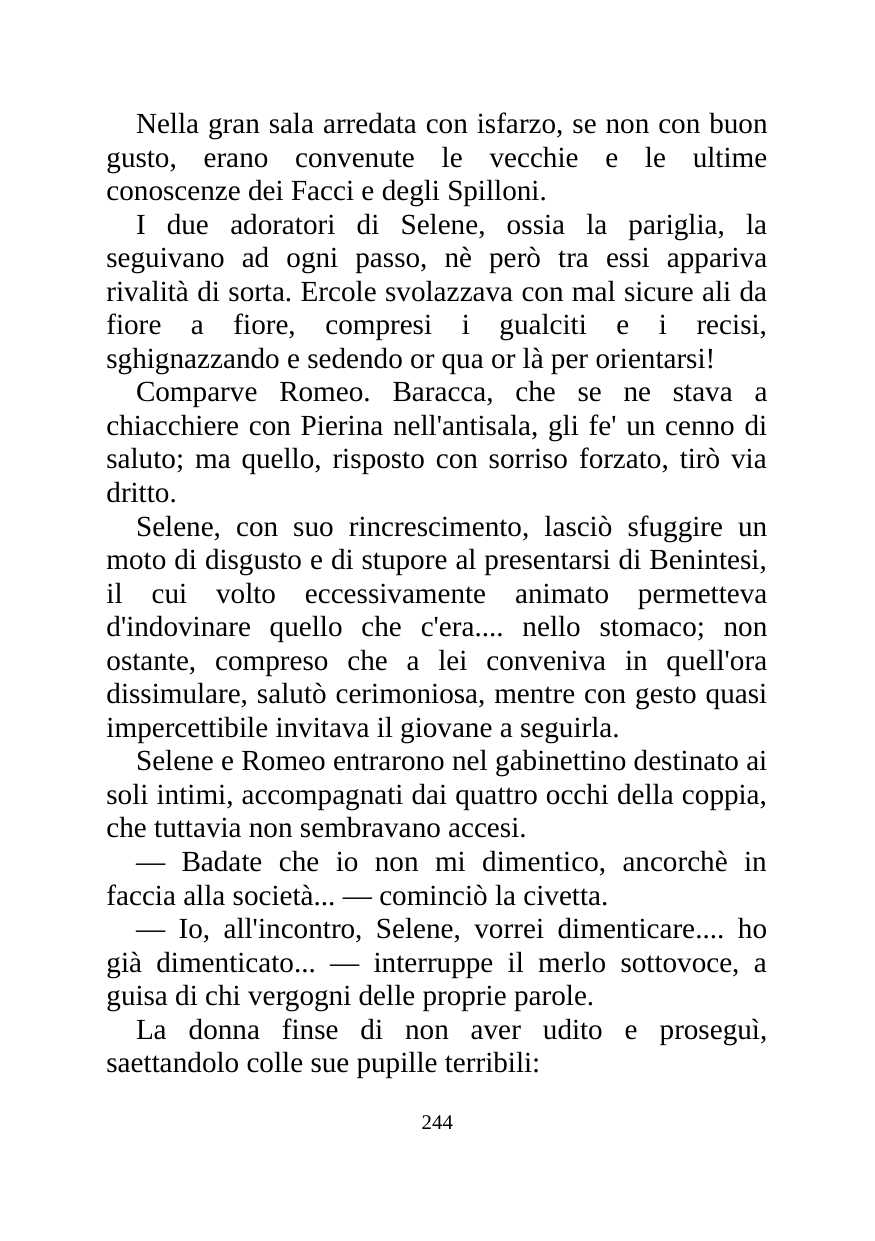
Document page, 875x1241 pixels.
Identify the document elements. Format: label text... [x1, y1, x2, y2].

text Comparve Romeo. Baracca, che se ne stava a chiacchiere con Pierina nell'antisala, gli fe' un cenno di saluto; ma quello, risposto con sorriso forzato, tirò via dritto. [106, 374, 768, 509]
text Selene, con suo rincrescimento, lasciò sfuggire un moto di disgusto e di stupore al presentarsi di Benintesi, il cui volto eccessivamente animato permetteva d'indovinare quello che c'era.... nello stomaco; non ostante, compreso che a lei conveniva in quell'ora dissimulare, salutò cerimoniosa, mentre con gesto quasi impercettibile invitava il giovane a seguirla. [106, 509, 768, 743]
text I due adoratori di Selene, ossia la pariglia, la seguivano ad ogni passo, nè però tra essi appariva rivalità di sorta. Ercole svolazzava con mal sicure ali da fiore a fiore, compresi i gualciti e i recisi, sghignazzando e sedendo or qua or là per orientarsi! [106, 207, 768, 374]
text Nella gran sala arredata con isfarzo, se non con buon gusto, erano convenute le vecchie e le ultime conoscenze dei Facci e degli Spilloni. [106, 106, 768, 207]
text Selene e Romeo entrarono nel gabinettino destinato ai soli intimi, accompagnati dai quattro occhi della coppia, che tuttavia non sembravano accesi. [106, 743, 768, 844]
text La donna finse di non aver udito e proseguì, saettandolo colle sue pupille terribili: [106, 1012, 768, 1079]
text — Io, all'incontro, Selene, vorrei dimenticare.... ho già dimenticato... — interruppe il merlo sottovoce, a guisa di chi vergogni delle proprie parole. [106, 911, 768, 1012]
text — Badate che io non mi dimentico, ancorchè in faccia alla società... — cominciò la civetta. [106, 844, 768, 911]
